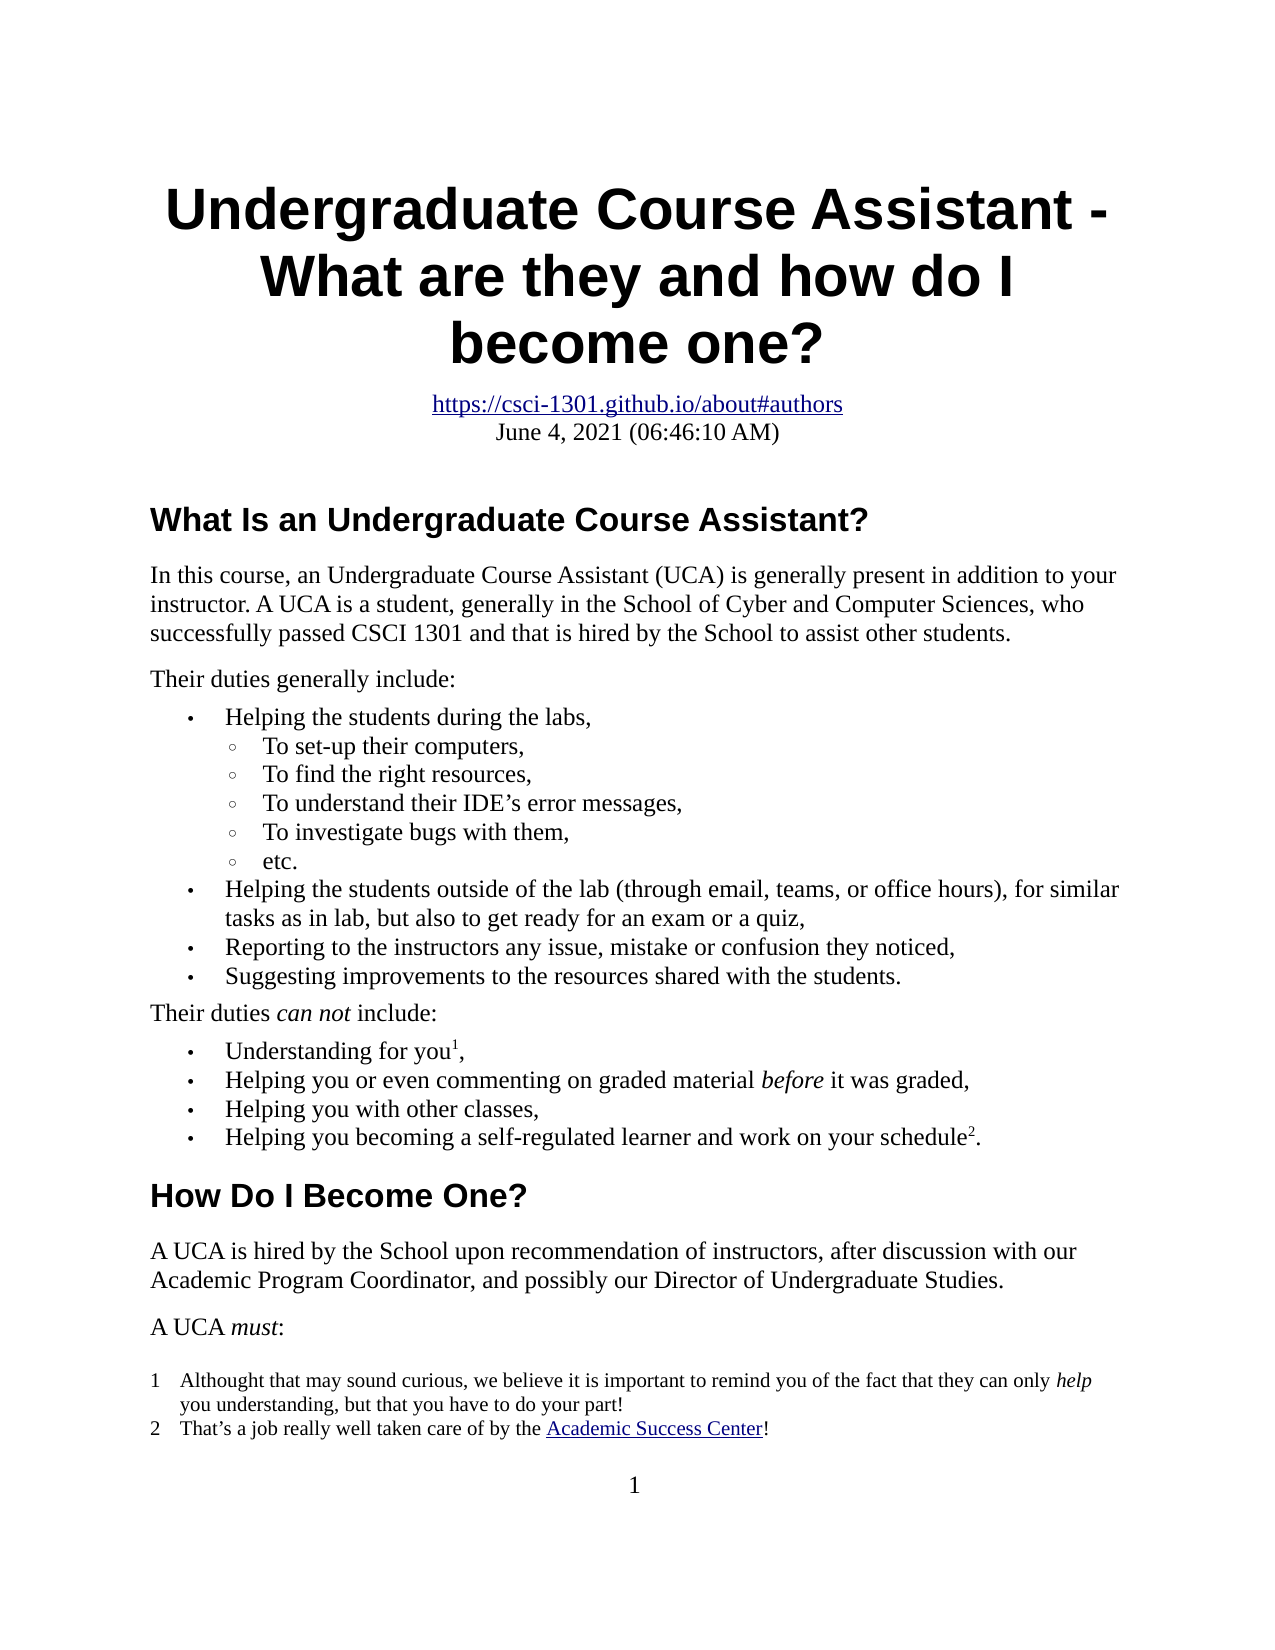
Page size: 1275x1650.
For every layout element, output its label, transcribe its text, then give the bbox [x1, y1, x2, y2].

text A UCA must: [150, 1312, 1125, 1340]
text https://csci-1301.github.io/about#authors [150, 389, 1125, 417]
list etc. [225, 846, 1125, 874]
text June 4, 2021 (06:46:10 AM) [150, 417, 1125, 446]
text In this course, an Undergraduate Course Assistant (UCA) is generally present in addition to your instructor. A UCA is a student, generally in the School of Cyber and Computer Sciences, who successfully passed CSCI 1301 and that is hired by the School to assist other students. [150, 560, 1125, 646]
text A UCA is hired by the School upon recommendation of instructors, after discussion with our Academic Program Coordinator, and possibly our Director of Undergraduate Studies. [150, 1236, 1125, 1294]
list Helping you or even commenting on graded material before it was graded, [187, 1065, 1125, 1094]
list Helping you becoming a self-regulated learner and work on your schedule. [187, 1122, 1125, 1151]
list To set-up their computers, [225, 731, 1125, 759]
title Undergraduate Course Assistant - What are they and how do I become one? [150, 175, 1125, 376]
list Helping the students during the labs, [187, 702, 1125, 731]
text Their duties generally include: [150, 664, 1125, 693]
list To investigate bugs with them, [225, 817, 1125, 846]
list Helping you with other classes, [187, 1094, 1125, 1122]
list Suggesting improvements to the resources shared with the students. [187, 961, 1125, 989]
text Their duties can not include: [150, 998, 1125, 1027]
subtitle How Do I Become One? [150, 1176, 1125, 1215]
list To find the right resources, [225, 759, 1125, 788]
list That’s a job really well taken care of by the Academic Success Center! [150, 1416, 1125, 1440]
list To understand their IDE’s error messages, [225, 788, 1125, 817]
list Reporting to the instructors any issue, mistake or confusion they noticed, [187, 932, 1125, 961]
subtitle What Is an Undergraduate Course Assistant? [150, 500, 1125, 539]
list Understanding for you, [187, 1036, 1125, 1065]
list Althought that may sound curious, we believe it is important to remind you of the fact that they can only help you understanding, but that you have to do your part! [150, 1368, 1125, 1416]
list Helping the students outside of the lab (through email, teams, or office hours), for similar tasks as in lab, but also to get ready for an exam or a quiz, [187, 874, 1125, 932]
